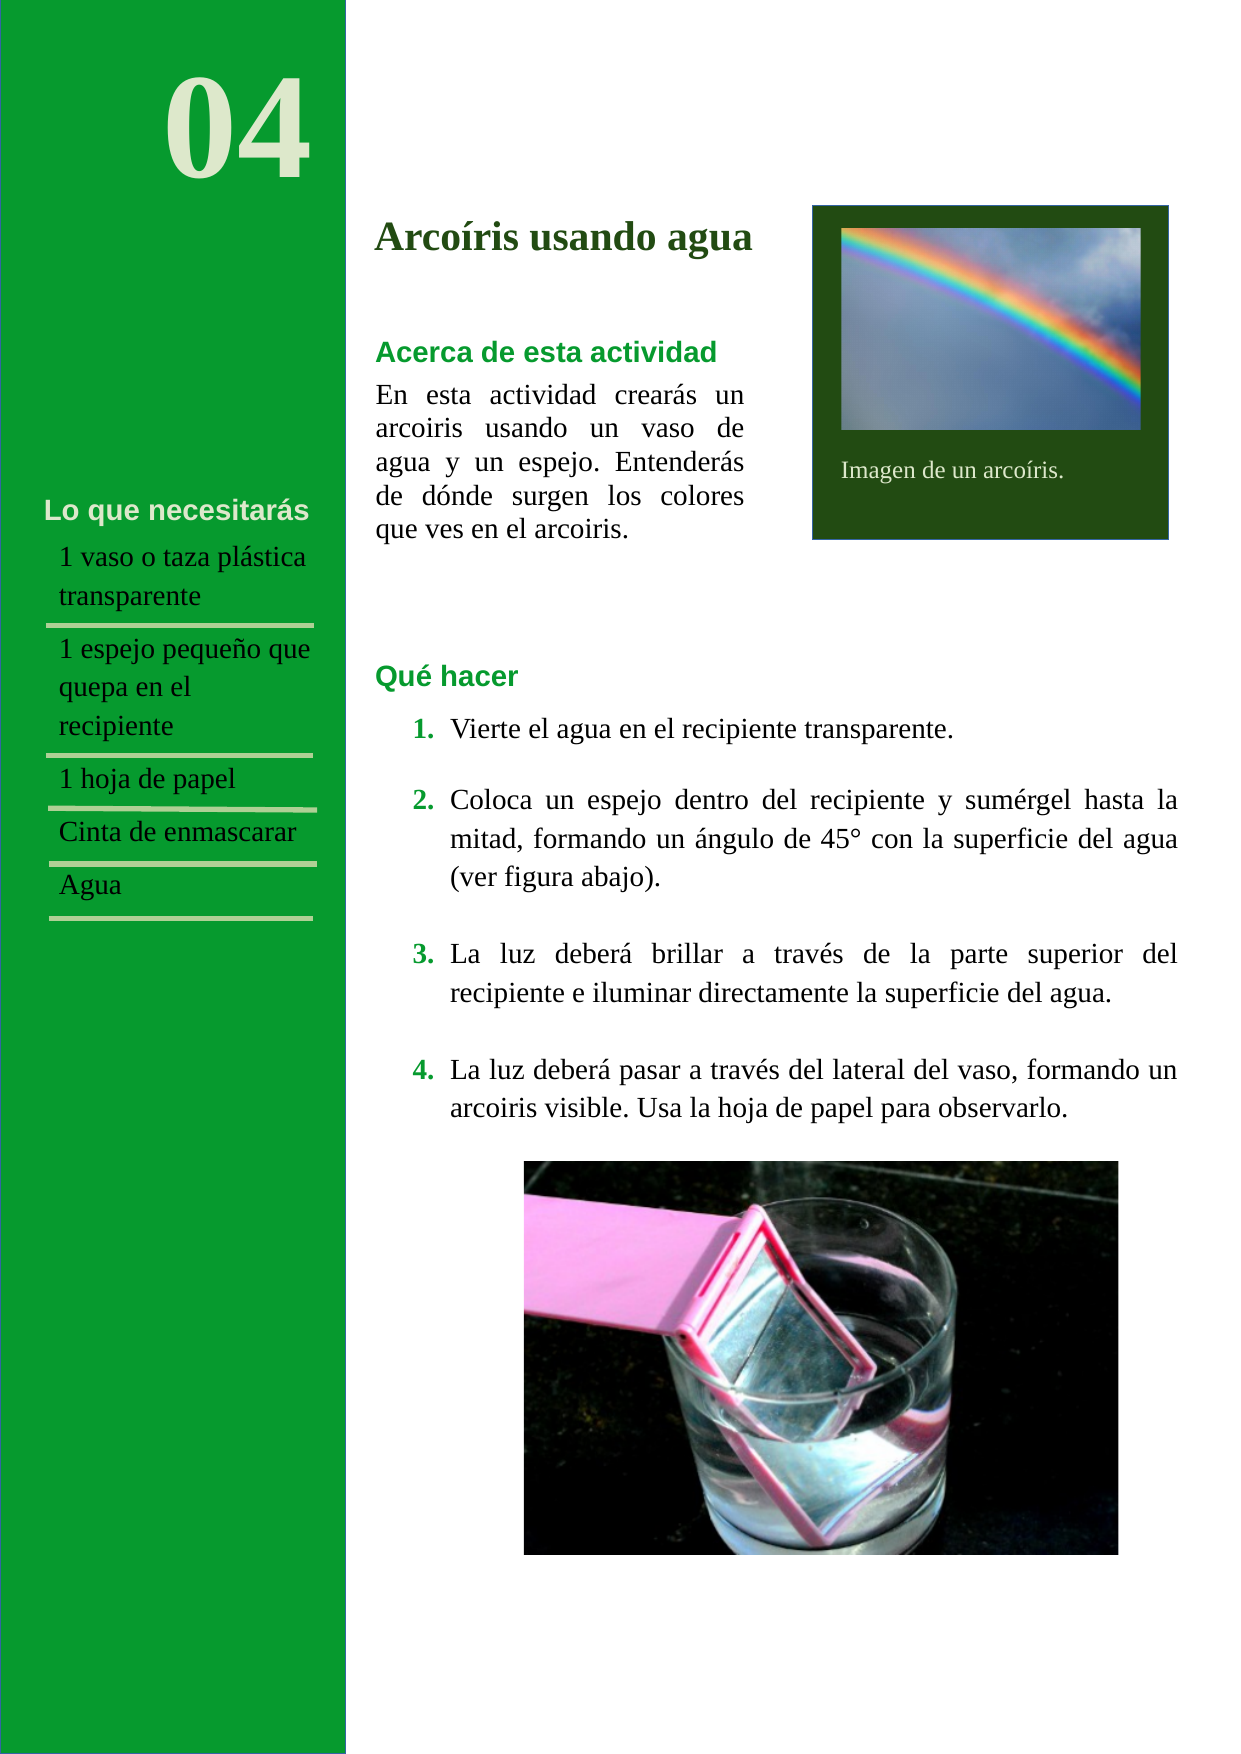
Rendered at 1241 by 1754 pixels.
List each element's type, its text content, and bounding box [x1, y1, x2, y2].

list La luz deberá brillar a través de la parte superior del recipiente e iluminar directamente la superficie del agua. [412, 936, 1179, 1008]
list La luz deberá pasar a través del lateral del vaso, formando un arcoiris visible. Usa la hoja de papel para observarlo. [412, 1052, 1179, 1124]
subtitle Acerca de esta actividad [375, 335, 812, 368]
list Vierte el agua en el recipiente transparente. [412, 712, 1179, 745]
subtitle Qué hacer [375, 626, 1179, 693]
picture [841, 228, 1141, 430]
list Coloca un espejo dentro del recipiente y sumérgel hasta la mitad, formando un ángulo de 45° con la superficie del agua (ver figura abajo). [412, 782, 1179, 893]
picture [523, 1161, 1119, 1555]
